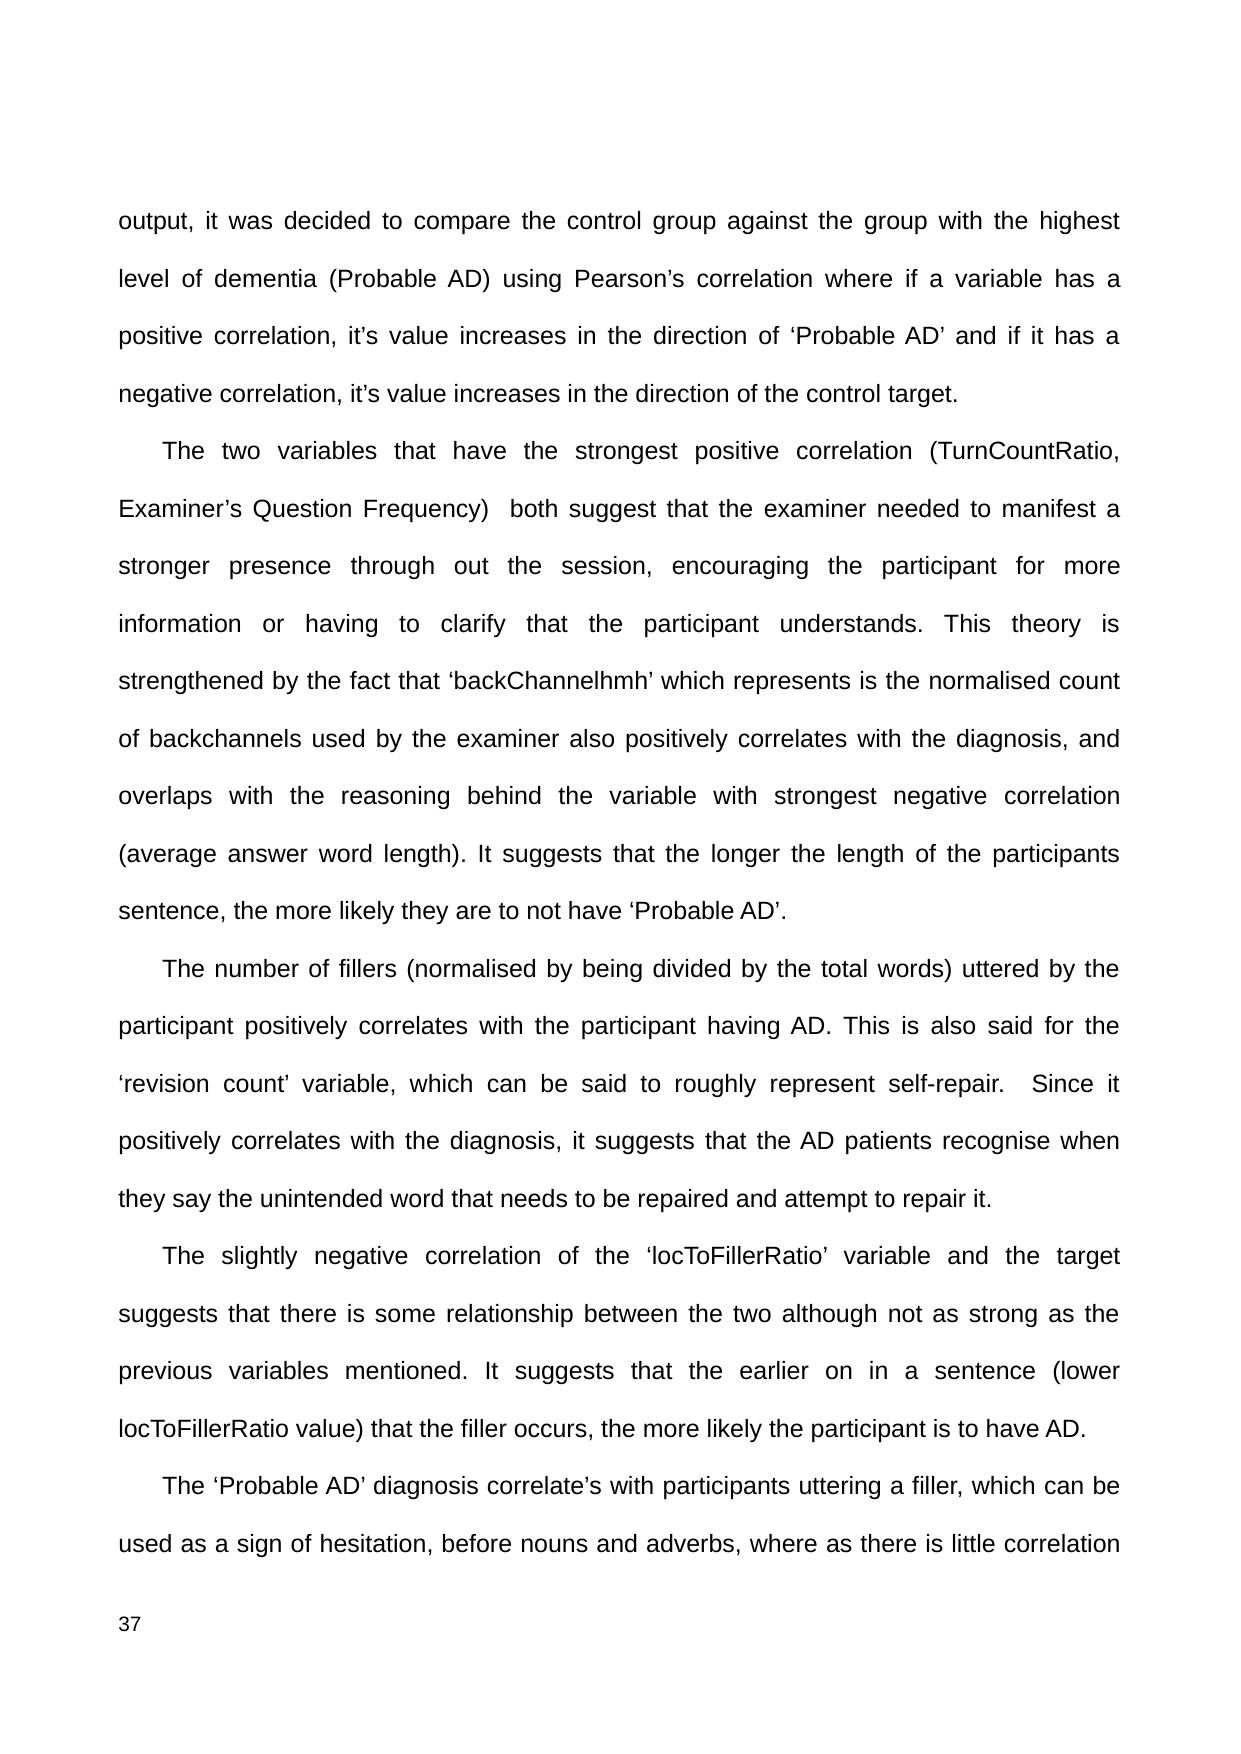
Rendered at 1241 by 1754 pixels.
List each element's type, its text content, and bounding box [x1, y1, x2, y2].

text The two variables that have the strongest positive correlation (TurnCountRatio, Examiner’s Question Frequency) both suggest that the examiner needed to manifest a stronger presence through out the session, encouraging the participant for more information or having to clarify that the participant understands. This theory is strengthened by the fact that ‘backChannelhmh’ which represents is the normalised count of backchannels used by the examiner also positively correlates with the diagnosis, and overlaps with the reasoning behind the variable with strongest negative correlation (average answer word length). It suggests that the longer the length of the participants sentence, the more likely they are to not have ‘Probable AD’. [118, 436, 1122, 925]
text The number of fillers (normalised by being divided by the total words) uttered by the participant positively correlates with the participant having AD. This is also said for the ‘revision count’ variable, which can be said to roughly represent self-repair. Since it positively correlates with the diagnosis, it suggests that the AD patients recognise when they say the unintended word that needs to be repaired and attempt to repair it. [118, 954, 1122, 1212]
text The ‘Probable AD’ diagnosis correlate’s with participants uttering a filler, which can be used as a sign of hesitation, before nouns and adverbs, where as there is little correlation [118, 1471, 1122, 1557]
text output, it was decided to compare the control group against the group with the highest level of dementia (Probable AD) using Pearson’s correlation where if a variable has a positive correlation, it’s value increases in the direction of ‘Probable AD’ and if it has a negative correlation, it’s value increases in the direction of the control target. [118, 206, 1122, 407]
text The slightly negative correlation of the ‘locToFillerRatio’ variable and the target suggests that there is some relationship between the two although not as strong as the previous variables mentioned. It suggests that the earlier on in a sentence (lower locToFillerRatio value) that the filler occurs, the more likely the participant is to have AD. [118, 1241, 1122, 1442]
